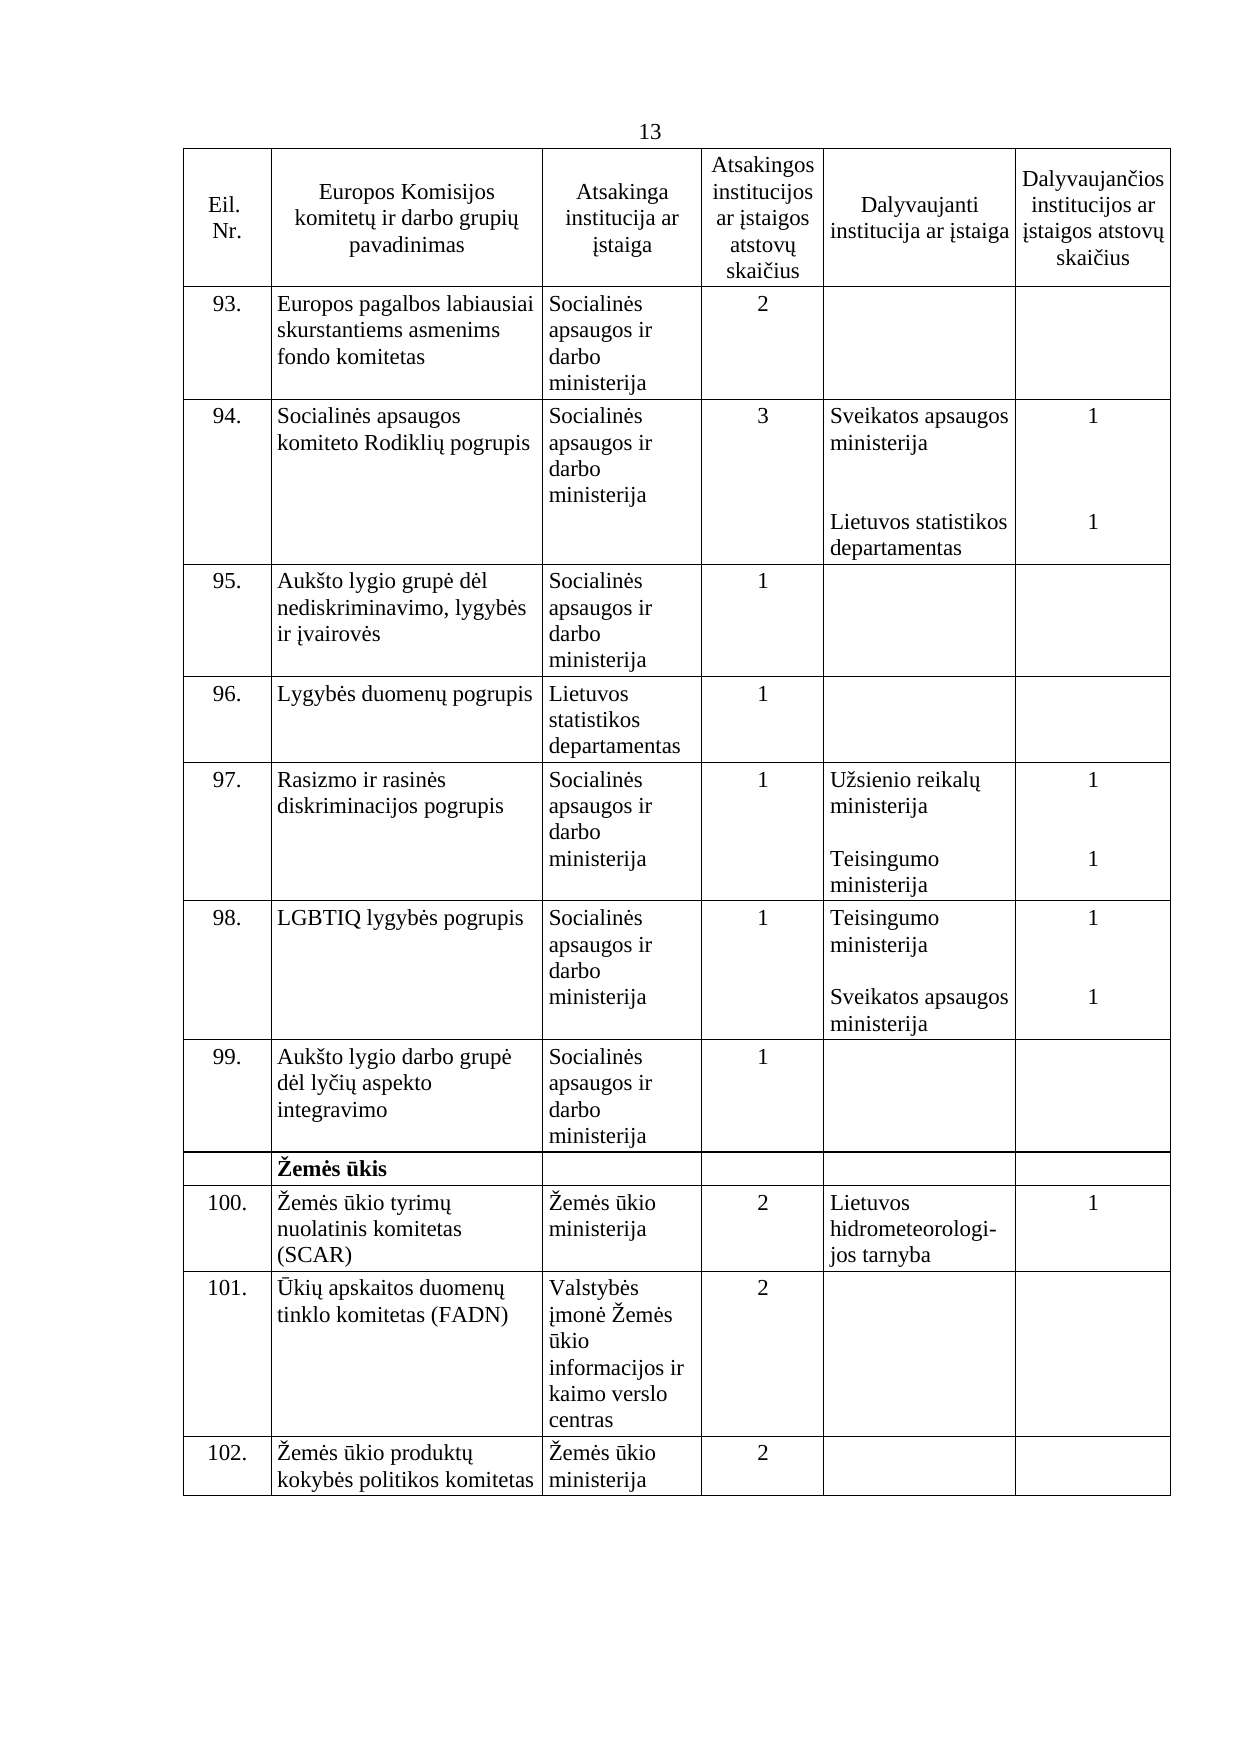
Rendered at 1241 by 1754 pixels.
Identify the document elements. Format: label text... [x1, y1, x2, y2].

table_cell 1 [702, 763, 823, 900]
table_header Eil. Nr. [184, 149, 271, 286]
table_cell Sveikatos apsaugos ministerija Lietuvos statistikos departamentas [824, 400, 1015, 563]
table_cell Socialinės apsaugos komiteto Rodiklių pogrupis [272, 400, 542, 563]
table_header Atsakingos institucijos ar įstaigos atstovų skaičius [702, 149, 823, 286]
table_cell [1016, 1040, 1170, 1151]
table_cell LGBTIQ lygybės pogrupis [272, 901, 542, 1039]
table_cell 3 [702, 400, 823, 563]
table_cell [1016, 1272, 1170, 1436]
table_cell Ūkių apskaitos duomenų tinklo komitetas (FADN) [272, 1272, 542, 1436]
table_cell Teisingumo ministerija Sveikatos apsaugos ministerija [824, 901, 1015, 1039]
table_cell Rasizmo ir rasinės diskriminacijos pogrupis [272, 763, 542, 900]
table_cell 1 [702, 901, 823, 1039]
table_cell 100. [184, 1186, 271, 1271]
table_cell [824, 677, 1015, 762]
table_cell Lygybės duomenų pogrupis [272, 677, 542, 762]
table_cell [1016, 1437, 1170, 1495]
table_cell Socialinės apsaugos ir darbo ministerija [543, 565, 701, 676]
table_cell [1016, 677, 1170, 762]
table_header Atsakinga institucija ar įstaiga [543, 149, 701, 286]
table_cell 1 [702, 677, 823, 762]
table_cell [1016, 287, 1170, 398]
table_cell Žemės ūkio tyrimų nuolatinis komitetas (SCAR) [272, 1186, 542, 1271]
table_cell 2 [702, 1272, 823, 1436]
table_cell [824, 1272, 1015, 1436]
table_cell 2 [702, 1437, 823, 1495]
table_header Dalyvaujanti institucija ar įstaiga [824, 149, 1015, 286]
table_cell 1 [1016, 1186, 1170, 1271]
table_cell Socialinės apsaugos ir darbo ministerija [543, 763, 701, 900]
table_cell [543, 1153, 701, 1184]
table_cell [824, 565, 1015, 676]
table_cell [184, 1153, 271, 1184]
table_header Europos Komisijos komitetų ir darbo grupių pavadinimas [272, 149, 542, 286]
table_cell 1 [702, 565, 823, 676]
table_cell Lietuvos statistikos departamentas [543, 677, 701, 762]
table_header Dalyvaujančios institucijos ar įstaigos atstovų skaičius [1016, 149, 1170, 286]
table_cell [824, 1437, 1015, 1495]
table_cell Žemės ūkio ministerija [543, 1437, 701, 1495]
table_cell 98. [184, 901, 271, 1039]
table_cell Lietuvos hidrometeorologi-jos tarnyba [824, 1186, 1015, 1271]
table_cell Europos pagalbos labiausiai skurstantiems asmenims fondo komitetas [272, 287, 542, 398]
table_cell Užsienio reikalų ministerija Teisingumo ministerija [824, 763, 1015, 900]
table_cell Žemės ūkio ministerija [543, 1186, 701, 1271]
table_cell Socialinės apsaugos ir darbo ministerija [543, 287, 701, 398]
table_cell [824, 1040, 1015, 1151]
table_cell Žemės ūkis [272, 1153, 542, 1184]
table_cell Aukšto lygio darbo grupė dėl lyčių aspekto integravimo [272, 1040, 542, 1151]
table_cell Žemės ūkio produktų kokybės politikos komitetas [272, 1437, 542, 1495]
table_cell Socialinės apsaugos ir darbo ministerija [543, 400, 701, 563]
table_cell [1016, 1153, 1170, 1184]
table_cell Socialinės apsaugos ir darbo ministerija [543, 901, 701, 1039]
table_cell 96. [184, 677, 271, 762]
table_cell [1016, 565, 1170, 676]
table_cell 2 [702, 287, 823, 398]
table_cell 97. [184, 763, 271, 900]
table_cell 2 [702, 1186, 823, 1271]
table_cell [702, 1153, 823, 1184]
table_cell Valstybės įmonė Žemės ūkio informacijos ir kaimo verslo centras [543, 1272, 701, 1436]
table_cell 1 [702, 1040, 823, 1151]
table_cell 102. [184, 1437, 271, 1495]
table_cell 1 1 [1016, 400, 1170, 563]
table_cell 95. [184, 565, 271, 676]
table_cell 93. [184, 287, 271, 398]
table_cell 101. [184, 1272, 271, 1436]
table_cell 1 1 [1016, 901, 1170, 1039]
table_cell 94. [184, 400, 271, 563]
table_cell Aukšto lygio grupė dėl nediskriminavimo, lygybės ir įvairovės [272, 565, 542, 676]
table_cell Socialinės apsaugos ir darbo ministerija [543, 1040, 701, 1151]
table_cell 99. [184, 1040, 271, 1151]
table_cell 1 1 [1016, 763, 1170, 900]
table_cell [824, 1153, 1015, 1184]
table_cell [824, 287, 1015, 398]
